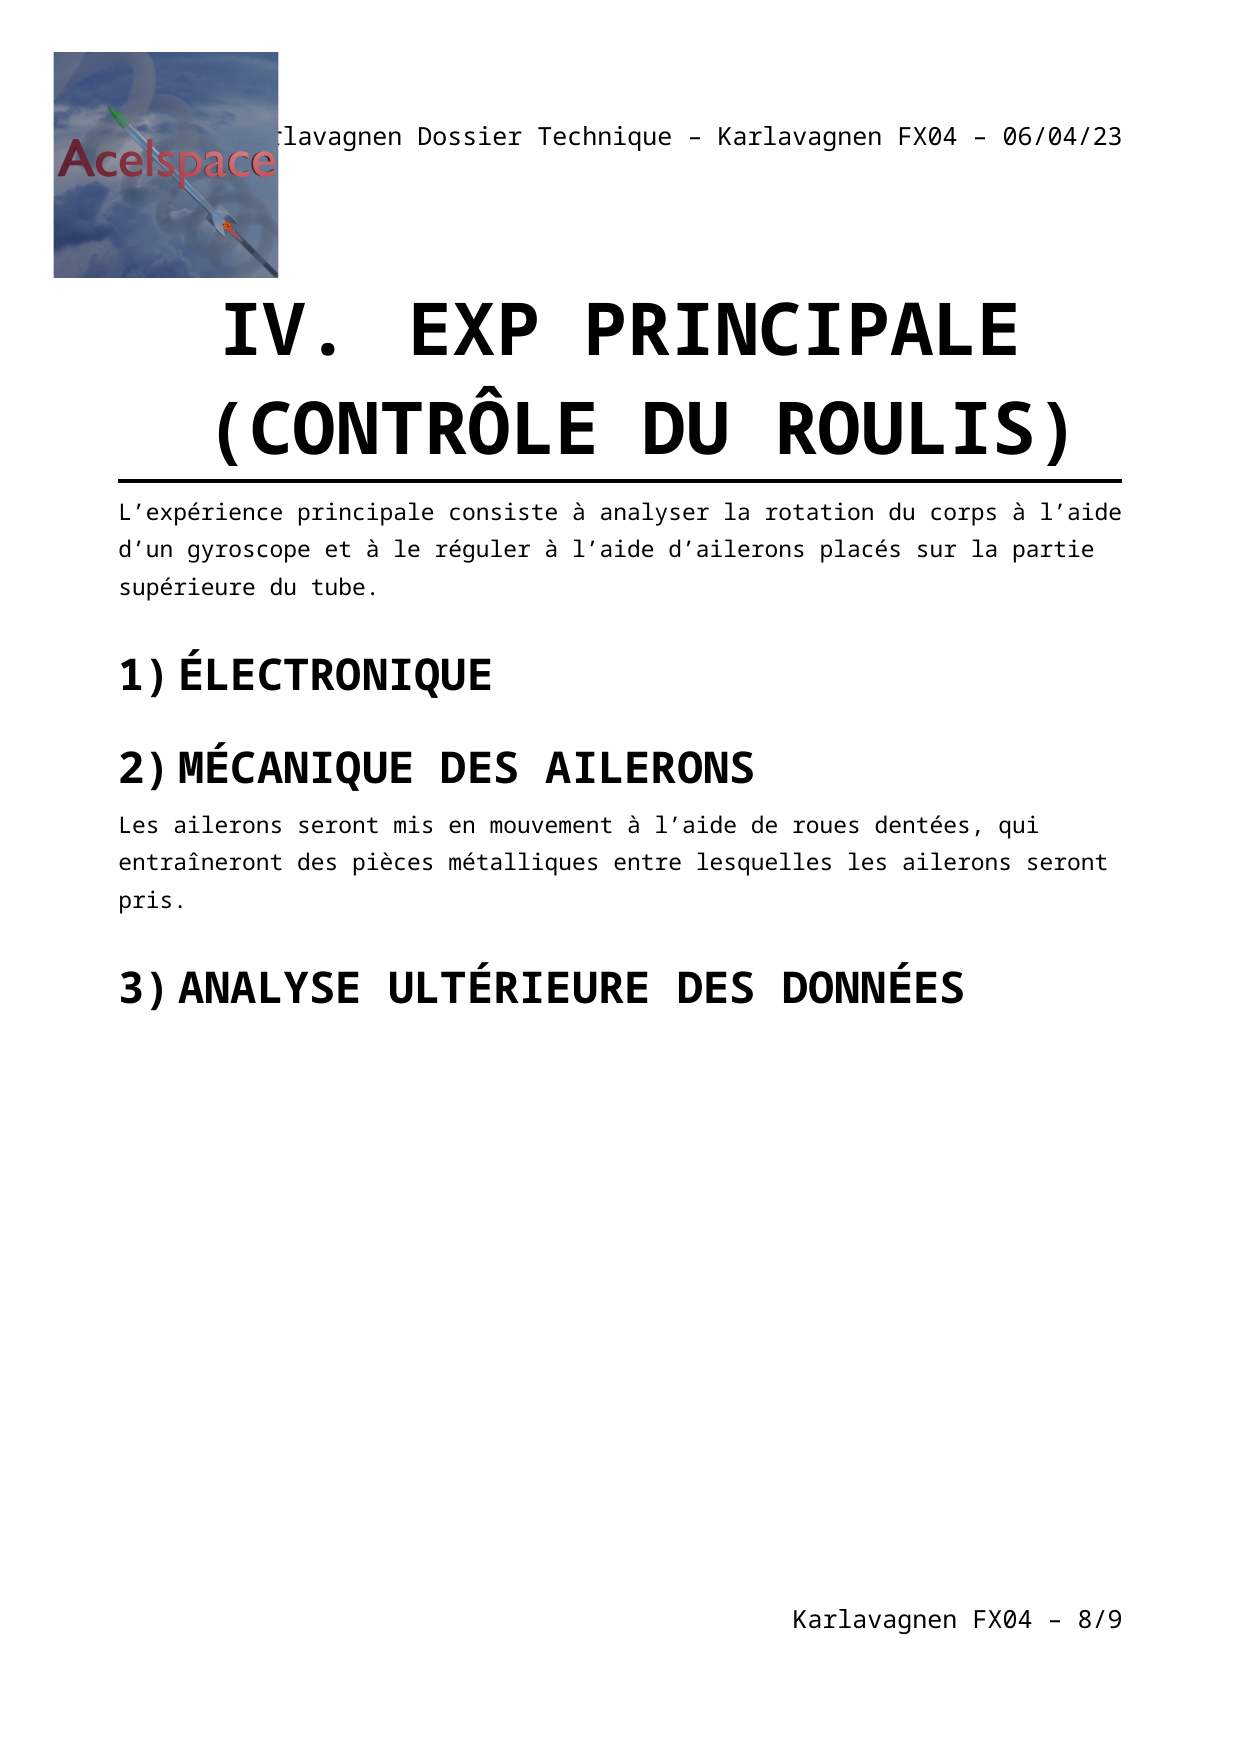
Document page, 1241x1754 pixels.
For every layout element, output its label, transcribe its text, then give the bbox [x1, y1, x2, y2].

subtitle Électronique [118, 643, 1122, 703]
text L’expérience principale consiste à analyser la rotation du corps à l’aide d’un gyroscope et à le réguler à l’aide d’ailerons placés sur la partie supérieure du tube. [118, 496, 1122, 602]
text Les ailerons seront mis en mouvement à l’aide de roues dentées, qui entraîneront des pièces métalliques entre lesquelles les ailerons seront pris. [118, 808, 1122, 915]
picture [53, 52, 279, 278]
subtitle Analyse ultérieure des données [118, 956, 1122, 1016]
subtitle Mécanique des ailerons [118, 736, 1122, 796]
subtitle Exp principale (contrôle du roulis) [118, 207, 1122, 479]
